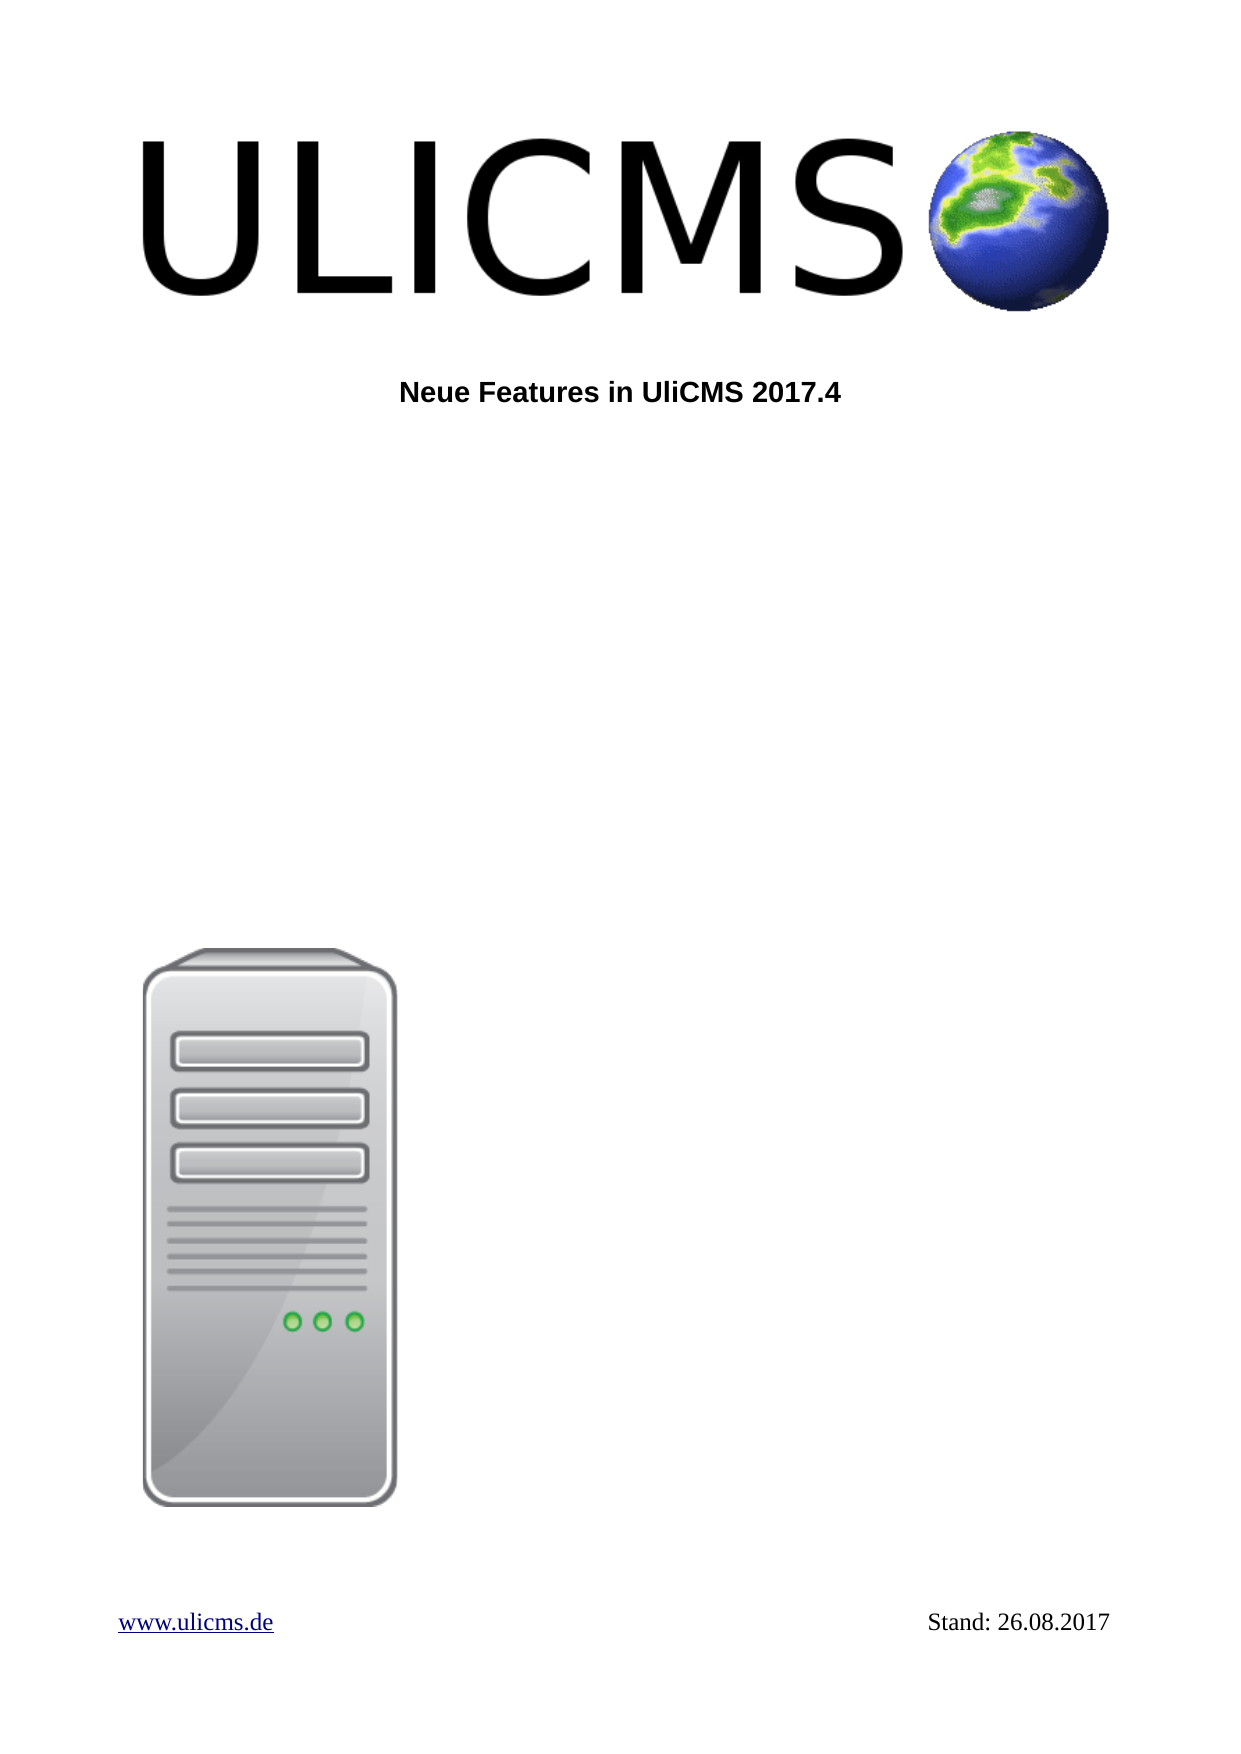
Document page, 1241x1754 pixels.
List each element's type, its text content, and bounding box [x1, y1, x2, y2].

subtitle Neue Features in UliCMS 2017.4 [118, 375, 1122, 408]
picture [115, 118, 1117, 321]
picture [142, 948, 398, 1507]
